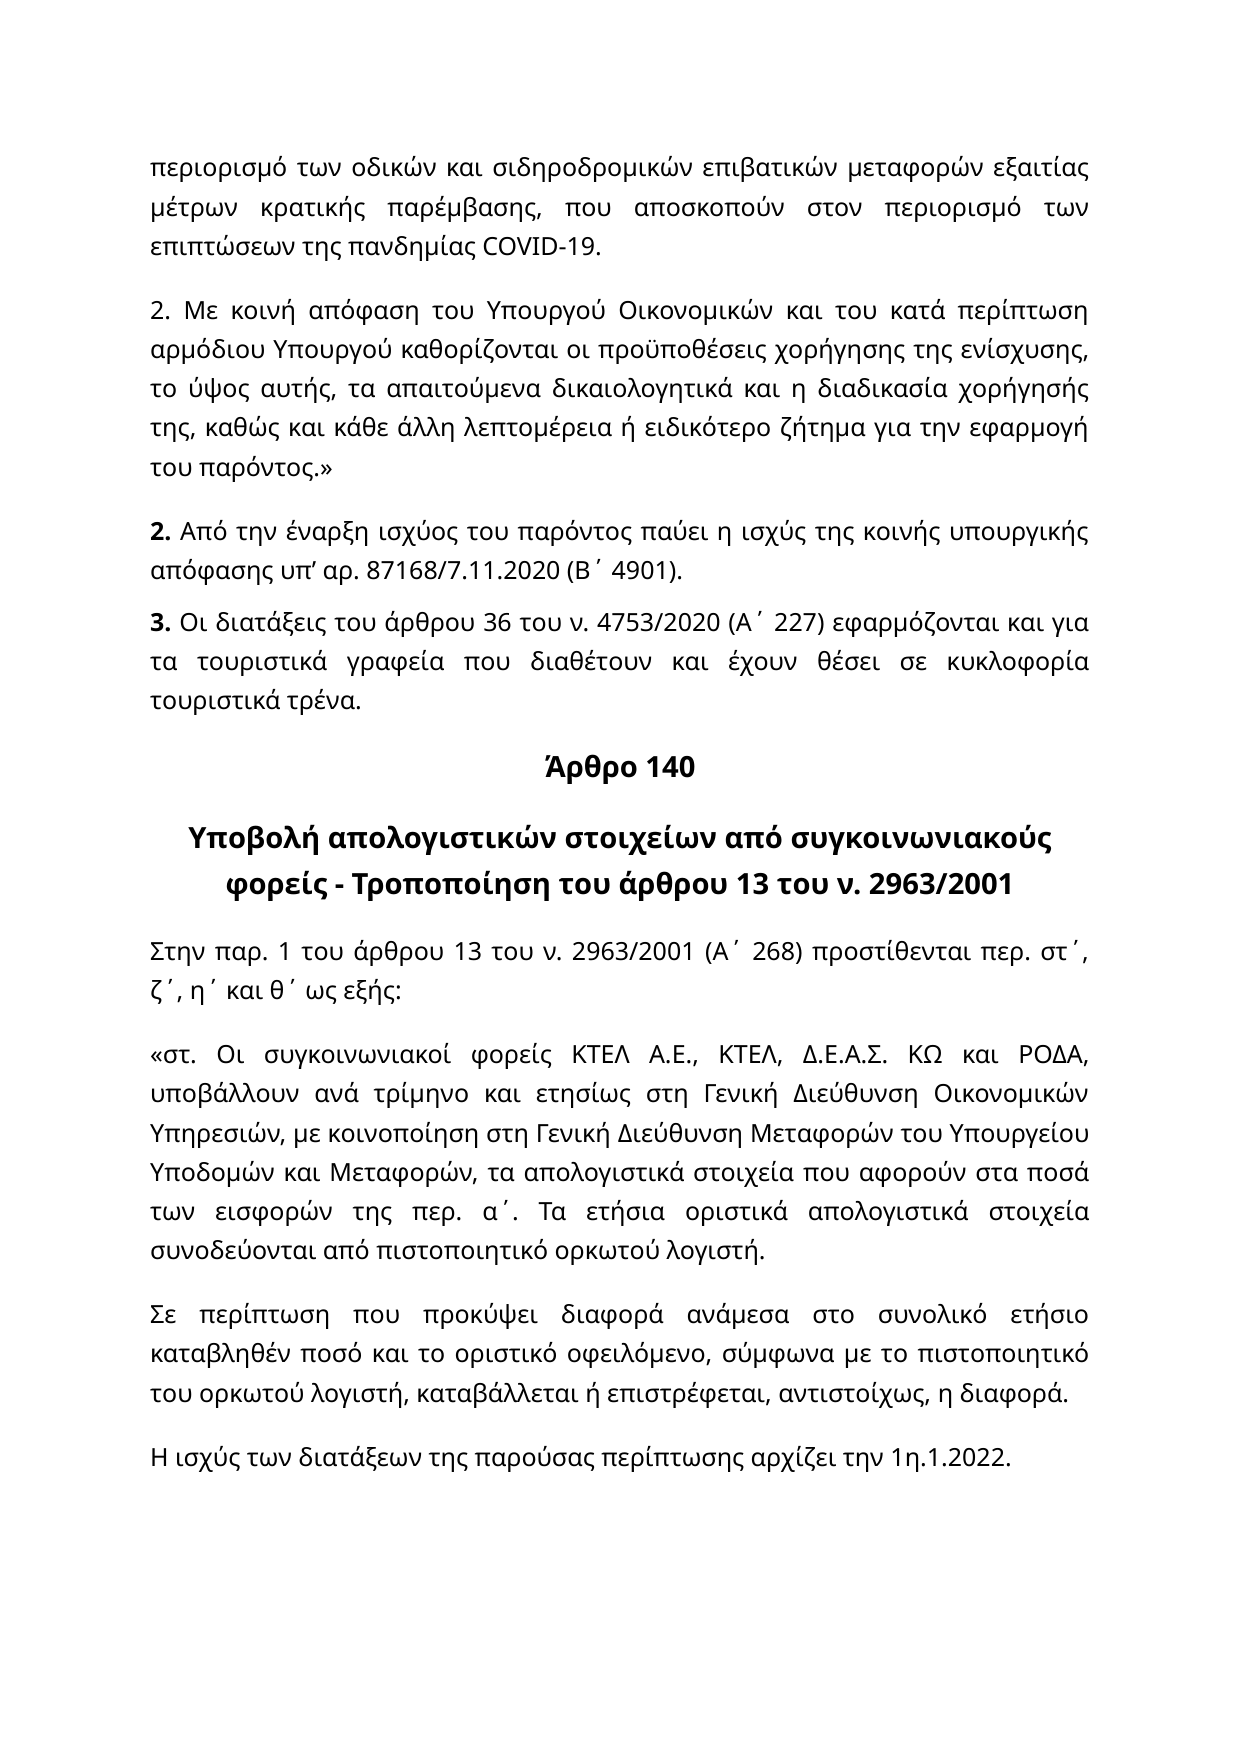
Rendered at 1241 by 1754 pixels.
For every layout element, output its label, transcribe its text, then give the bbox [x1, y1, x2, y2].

text Η ισχύς των διατάξεων της παρούσας περίπτωσης αρχίζει την 1η.1.2022. [150, 1439, 1090, 1473]
text «στ. Οι συγκοινωνιακοί φορείς ΚΤΕΛ Α.Ε., ΚΤΕΛ, Δ.Ε.Α.Σ. ΚΩ και ΡΟΔΑ, υποβάλλουν ανά τρίμηνο και ετησίως στη Γενική Διεύθυνση Οικονομικών Υπηρεσιών, με κοινοποίηση στη Γενική Διεύθυνση Μεταφορών του Υπουργείου Υποδομών και Μεταφορών, τα απολογιστικά στοιχεία που αφορούν στα ποσά των εισφορών της περ. α΄. Τα ετήσια οριστικά απολογιστικά στοιχεία συνοδεύονται από πιστοποιητικό ορκωτού λογιστή. [150, 1037, 1090, 1267]
text Σε περίπτωση που προκύψει διαφορά ανάμεσα στο συνολικό ετήσιο καταβληθέν ποσό και το οριστικό οφειλόμενο, σύμφωνα με το πιστοποιητικό του ορκωτού λογιστή, καταβάλλεται ή επιστρέφεται, αντιστοίχως, η διαφορά. [150, 1297, 1090, 1409]
text περιορισμό των οδικών και σιδηροδρομικών επιβατικών μεταφορών εξαιτίας μέτρων κρατικής παρέμβασης, που αποσκοπούν στον περιορισμό των επιπτώσεων της πανδημίας COVID-19. [150, 150, 1090, 262]
text 2. Με κοινή απόφαση του Υπουργού Οικονομικών και του κατά περίπτωση αρμόδιου Υπουργού καθορίζονται οι προϋποθέσεις χορήγησης της ενίσχυσης, το ύψος αυτής, τα απαιτούμενα δικαιολογητικά και η διαδικασία χορήγησής της, καθώς και κάθε άλλη λεπτομέρεια ή ειδικότερο ζήτημα για την εφαρμογή του παρόντος.» [150, 292, 1090, 483]
text 2. Από την έναρξη ισχύος του παρόντος παύει η ισχύς της κοινής υπουργικής απόφασης υπ’ αρ. 87168/7.11.2020 (Β΄ 4901). [150, 513, 1090, 587]
text Στην παρ. 1 του άρθρου 13 του ν. 2963/2001 (Α΄ 268) προστίθενται περ. στ΄, ζ΄, η΄ και θ΄ ως εξής: [150, 933, 1090, 1007]
subtitle Άρθρο 140 [150, 747, 1090, 786]
subtitle Υποβολή απολογιστικών στοιχείων από συγκοινωνιακούς φορείς - Τροποποίηση του άρθρου 13 του ν. 2963/2001 [150, 817, 1090, 903]
text 3. Οι διατάξεις του άρθρου 36 του ν. 4753/2020 (Α΄ 227) εφαρμόζονται και για τα τουριστικά γραφεία που διαθέτουν και έχουν θέσει σε κυκλοφορία τουριστικά τρένα. [150, 604, 1090, 717]
